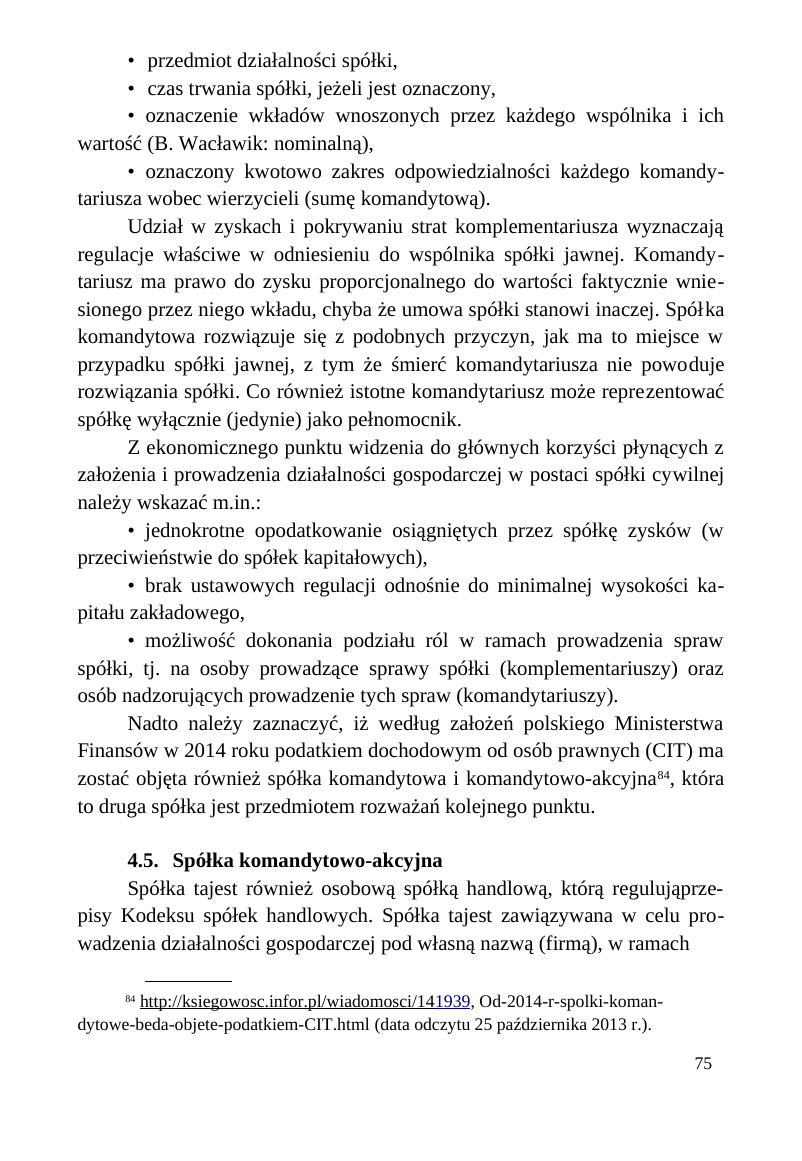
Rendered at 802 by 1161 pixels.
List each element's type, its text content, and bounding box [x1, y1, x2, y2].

list jednokrotne opodatkowanie osiągniętych przez spółkę zysków (w przeciwieństwie do spółek kapitałowych), [77, 517, 724, 569]
text 84 http://ksiegowosc.infor.pl/wiadomosci/141939, Od-2014-r-spolki-koman- dytowe-beda-objete-podatkiem-CIT.html (data odczytu 25 października 2013 r.). [77, 991, 724, 1034]
list czas trwania spółki, jeżeli jest oznaczony, [77, 76, 724, 100]
list przedmiot działalności spółki, [77, 48, 724, 72]
text Udział w zyskach i pokrywaniu strat komplementariusza wyznaczają regulacje właściwe w odniesieniu do wspólnika spółki jawnej. Komandy­tariusz ma prawo do zysku proporcjonalnego do wartości faktycznie wnie­sionego przez niego wkładu, chyba że umowa spółki stanowi inaczej. Spół­ka komandytowa rozwiązuje się z podobnych przyczyn, jak ma to miejsce w przypadku spółki jawnej, z tym że śmierć komandytariusza nie powo­duje rozwiązania spółki. Co również istotne komandytariusz może repre­zentować spółkę wyłącznie (jedynie) jako pełnomocnik. [77, 214, 724, 431]
text Nadto należy zaznaczyć, iż według założeń polskiego Ministerstwa Finansów w 2014 roku podatkiem dochodowym od osób prawnych (CIT) ma zostać objęta również spółka komandytowa i komandytowo-akcyjna84, która to druga spółka jest przedmiotem rozważań kolejnego punktu. [77, 711, 724, 818]
text 75 [694, 1053, 718, 1073]
list oznaczony kwotowo zakres odpowiedzialności każdego komandy­tariusza wobec wierzycieli (sumę komandytową). [77, 159, 724, 210]
subtitle 4.5. Spółka komandytowo-akcyjna [77, 848, 724, 872]
list możliwość dokonania podziału ról w ramach prowadzenia spraw spółki, tj. na osoby prowadzące sprawy spółki (komplementariuszy) oraz osób nadzorujących prowadzenie tych spraw (komandytariuszy). [77, 628, 724, 707]
text Z ekonomicznego punktu widzenia do głównych korzyści płynących z założenia i prowadzenia działalności gospodarczej w postaci spółki cy­wilnej należy wskazać m.in.: [77, 435, 724, 514]
list oznaczenie wkładów wnoszonych przez każdego wspólnika i ich wartość (B. Wacławik: nominalną), [77, 103, 724, 155]
text Spółka tajest również osobową spółką handlową, którą regulująprze- pisy Kodeksu spółek handlowych. Spółka tajest zawiązywana w celu pro­wadzenia działalności gospodarczej pod własną nazwą (firmą), w ramach [77, 876, 724, 955]
list brak ustawowych regulacji odnośnie do minimalnej wysokości ka­pitału zakładowego, [77, 573, 724, 624]
